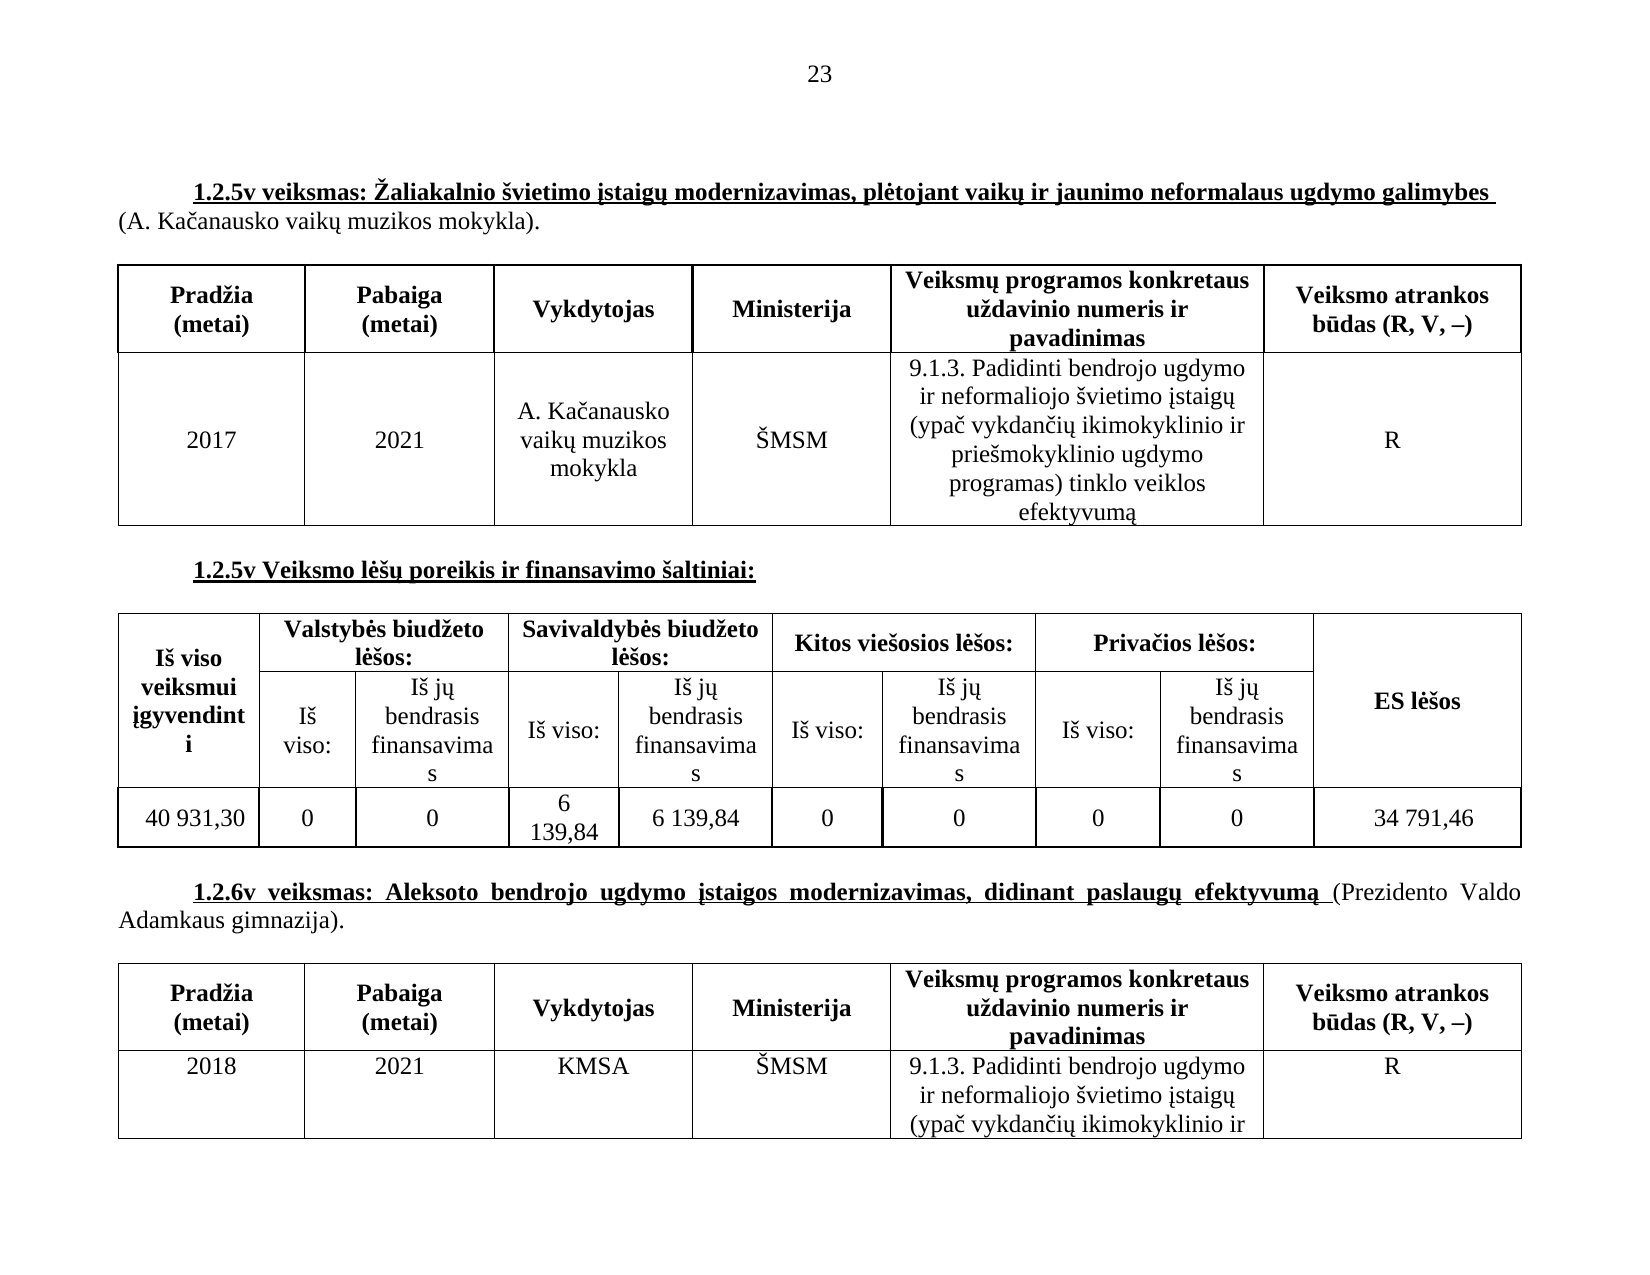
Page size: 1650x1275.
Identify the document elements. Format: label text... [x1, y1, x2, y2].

table_header Privačios lėšos: [1036, 614, 1313, 671]
table_header Savivaldybės biudžeto lėšos: [509, 614, 772, 671]
table_cell A. Kačanausko vaikų muzikos mokykla [495, 353, 692, 525]
table_cell Iš jų bendrasis finansavimas [883, 672, 1035, 787]
table_cell 2017 [119, 353, 304, 525]
table_cell ŠMSM [693, 353, 890, 525]
text 1.2.6v veiksmas: Aleksoto bendrojo ugdymo įstaigos modernizavimas, didinant paslaugų efektyvumą (Prezidento Valdo Adamkaus gimnazija). [118, 877, 1521, 934]
table_header Veiksmo atrankos būdas (R, V, –) [1264, 964, 1521, 1050]
table_header Pradžia (metai) [119, 964, 304, 1050]
table_cell Iš viso: [509, 672, 618, 787]
table_cell 0 [1161, 788, 1313, 846]
table_header Ministerija [694, 266, 890, 352]
table_cell KMSA [495, 1051, 692, 1137]
table_header Ministerija [693, 964, 890, 1050]
table_cell 0 [260, 788, 355, 846]
text 1.2.5v veiksmas: Žaliakalnio švietimo įstaigų modernizavimas, plėtojant vaikų ir jaunimo neformalaus ugdymo galimybes (A. Kačanausko vaikų muzikos mokykla). [118, 177, 1521, 235]
table_cell 6 139,84 [510, 788, 618, 846]
table_cell 34 791,46 [1315, 788, 1520, 846]
table_cell 2021 [305, 1051, 494, 1137]
text 1.2.5v Veiksmo lėšų poreikis ir finansavimo šaltiniai: [118, 555, 1521, 584]
table_cell Iš jų bendrasis finansavimas [1161, 672, 1313, 787]
table_cell 2018 [119, 1051, 304, 1137]
table_cell 0 [884, 788, 1035, 846]
table_header Vykdytojas [495, 964, 692, 1050]
table_cell R [1264, 353, 1521, 525]
table_cell Iš jų bendrasis finansavimas [356, 672, 508, 787]
table_header Pradžia (metai) [119, 266, 304, 352]
table_cell ŠMSM [693, 1051, 890, 1137]
table_cell 0 [773, 788, 881, 846]
table_header Kitos viešosios lėšos: [773, 614, 1035, 671]
table_cell Iš jų bendrasis finansavimas [619, 672, 772, 787]
table_cell 9.1.3. Padidinti bendrojo ugdymo ir neformaliojo švietimo įstaigų (ypač vykdančių ikimokyklinio ir [891, 1051, 1263, 1137]
table_header ES lėšos [1314, 614, 1521, 787]
table_cell R [1264, 1051, 1521, 1137]
table_cell 2021 [305, 353, 494, 525]
table_cell 6 139,84 [620, 788, 771, 846]
table_header Veiksmo atrankos būdas (R, V, –) [1265, 266, 1520, 352]
table_cell Iš viso: [260, 672, 355, 787]
table_cell Iš viso: [773, 672, 882, 787]
table_header Vykdytojas [495, 266, 691, 352]
table_cell Iš viso: [1036, 672, 1160, 787]
table_cell 40 931,30 [119, 788, 258, 846]
table_header Veiksmų programos konkretaus uždavinio numeris ir pavadinimas [892, 266, 1263, 352]
table_cell 9.1.3. Padidinti bendrojo ugdymo ir neformaliojo švietimo įstaigų (ypač vykdančių ikimokyklinio ir priešmokyklinio ugdymo programas) tinklo veiklos efektyvumą [891, 353, 1263, 525]
table_header Pabaiga (metai) [306, 266, 493, 352]
table_header Pabaiga (metai) [305, 964, 494, 1050]
table_header Iš viso veiksmui įgyvendinti [119, 614, 259, 787]
table_header Valstybės biudžeto lėšos: [260, 614, 508, 671]
table_cell 0 [1037, 788, 1159, 846]
table_cell 0 [357, 788, 508, 846]
table_header Veiksmų programos konkretaus uždavinio numeris ir pavadinimas [891, 964, 1263, 1050]
